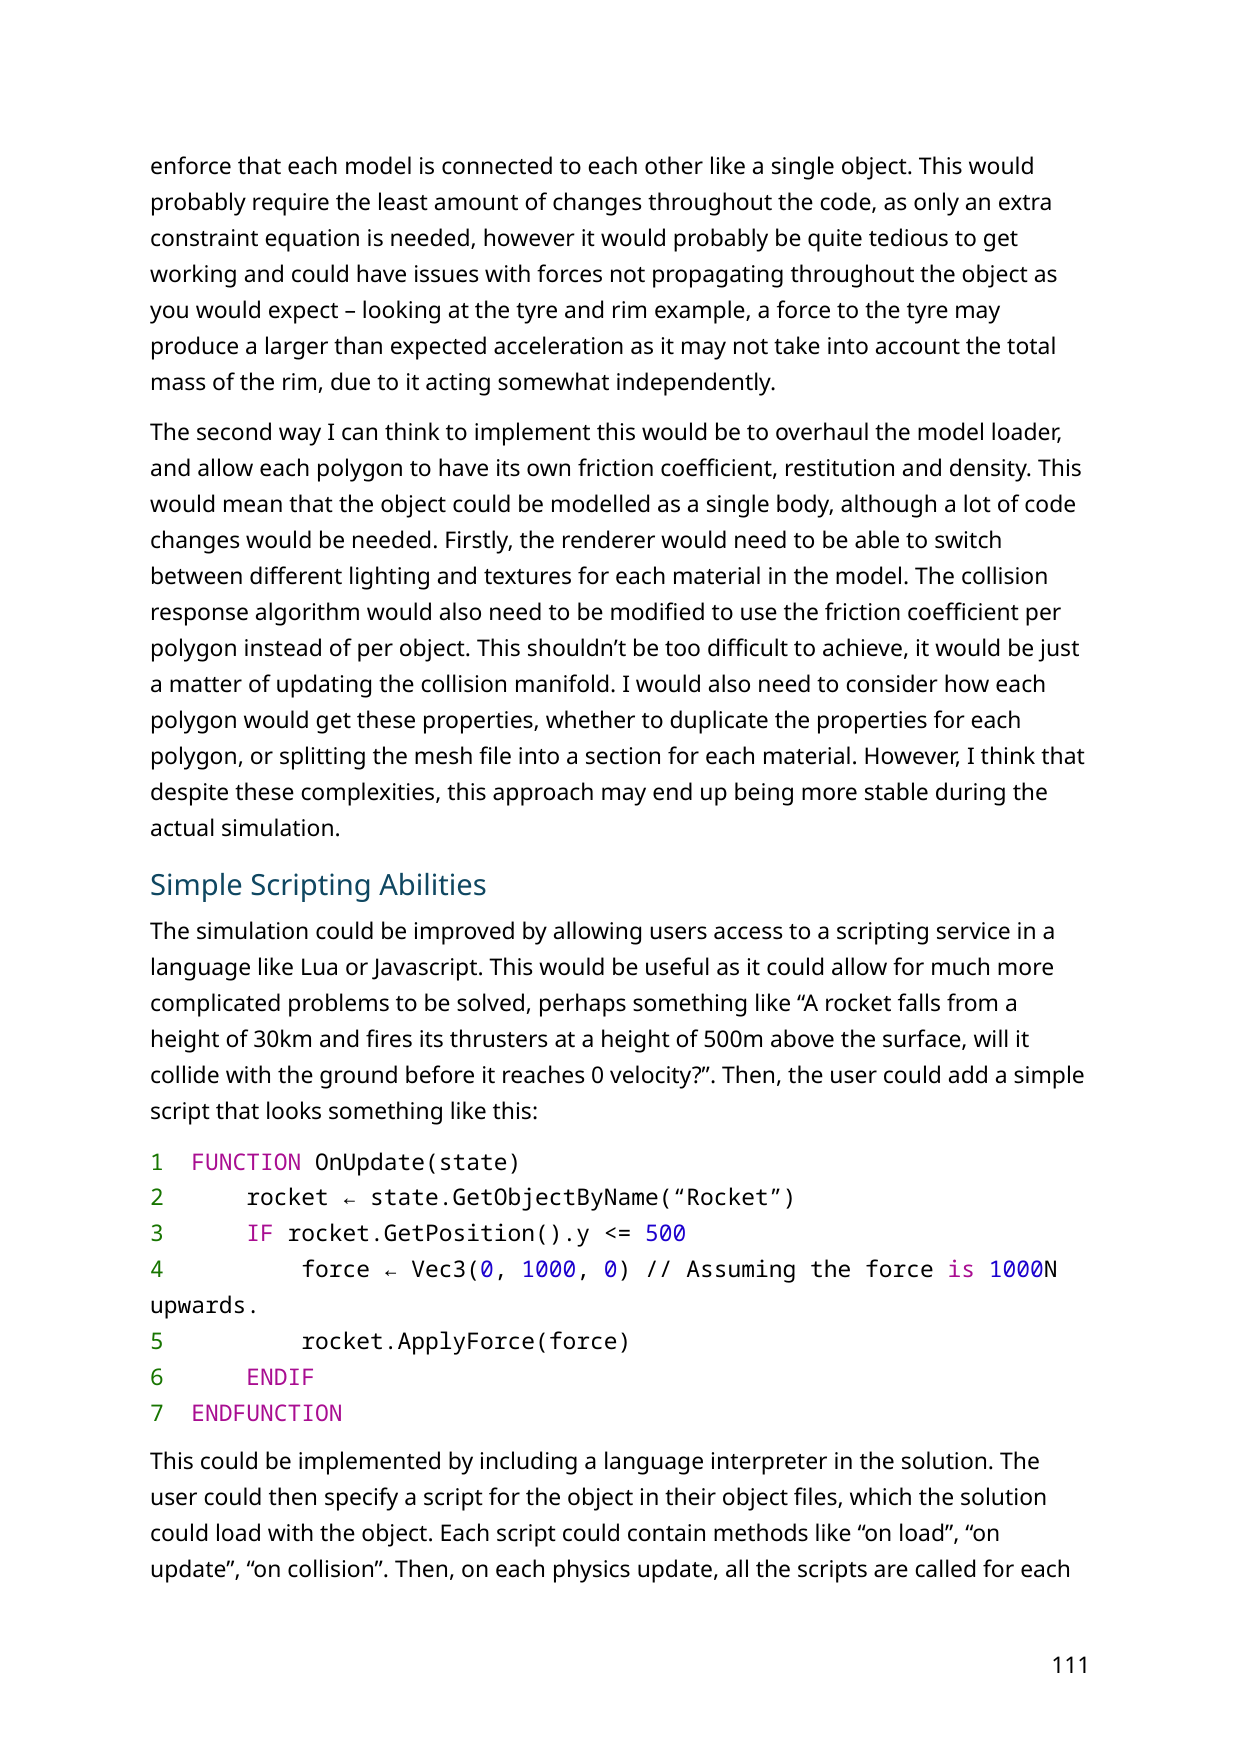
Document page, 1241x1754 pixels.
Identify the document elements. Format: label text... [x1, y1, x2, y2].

text 5 rocket.ApplyForce(force) [150, 1325, 1090, 1356]
text 7 ENDFUNCTION [150, 1397, 1090, 1428]
subtitle Simple Scripting Abilities [150, 864, 1090, 904]
text The second way I can think to implement this would be to overhaul the model loader, and allow each polygon to have its own friction coefficient, restitution and density. This would mean that the object could be modelled as a single body, although a lot of code changes would be needed. Firstly, the renderer would need to be able to switch between different lighting and textures for each material in the model. The collision response algorithm would also need to be modified to use the friction coefficient per polygon instead of per object. This shouldn’t be too difficult to achieve, it would be just a matter of updating the collision manifold. I would also need to consider how each polygon would get these properties, whether to duplicate the properties for each polygon, or splitting the mesh file into a section for each material. However, I think that despite these complexities, this approach may end up being more stable during the actual simulation. [150, 416, 1090, 843]
text 1 FUNCTION OnUpdate(state) [150, 1145, 1090, 1177]
text 6 ENDIF [150, 1361, 1090, 1392]
text This could be implemented by including a language interpreter in the solution. The user could then specify a script for the object in their object files, which the solution could load with the object. Each script could contain methods like “on load”, “on update”, “on collision”. Then, on each physics update, all the scripts are called for each [150, 1445, 1090, 1584]
text The simulation could be improved by allowing users access to a scripting service in a language like Lua or Javascript. This would be useful as it could allow for much more complicated problems to be solved, perhaps something like “A rocket falls from a height of 30km and fires its thrusters at a height of 500m above the surface, will it collide with the ground before it reaches 0 velocity?”. Then, the user could add a simple script that looks something like this: [150, 915, 1090, 1126]
text 3 IF rocket.GetPosition().y <= 500 [150, 1217, 1090, 1248]
text enforce that each model is connected to each other like a single object. This would probably require the least amount of changes throughout the code, as only an extra constraint equation is needed, however it would probably be quite tedious to get working and could have issues with forces not propagating throughout the object as you would expect – looking at the tyre and rim example, a force to the tyre may produce a larger than expected acceleration as it may not take into account the total mass of the rim, due to it acting somewhat independently. [150, 150, 1090, 397]
text 2 rocket ← state.GetObjectByName(“Rocket”) [150, 1181, 1090, 1213]
text 4 force ← Vec3(0, 1000, 0) // Assuming the force is 1000N upwards. [150, 1253, 1090, 1320]
